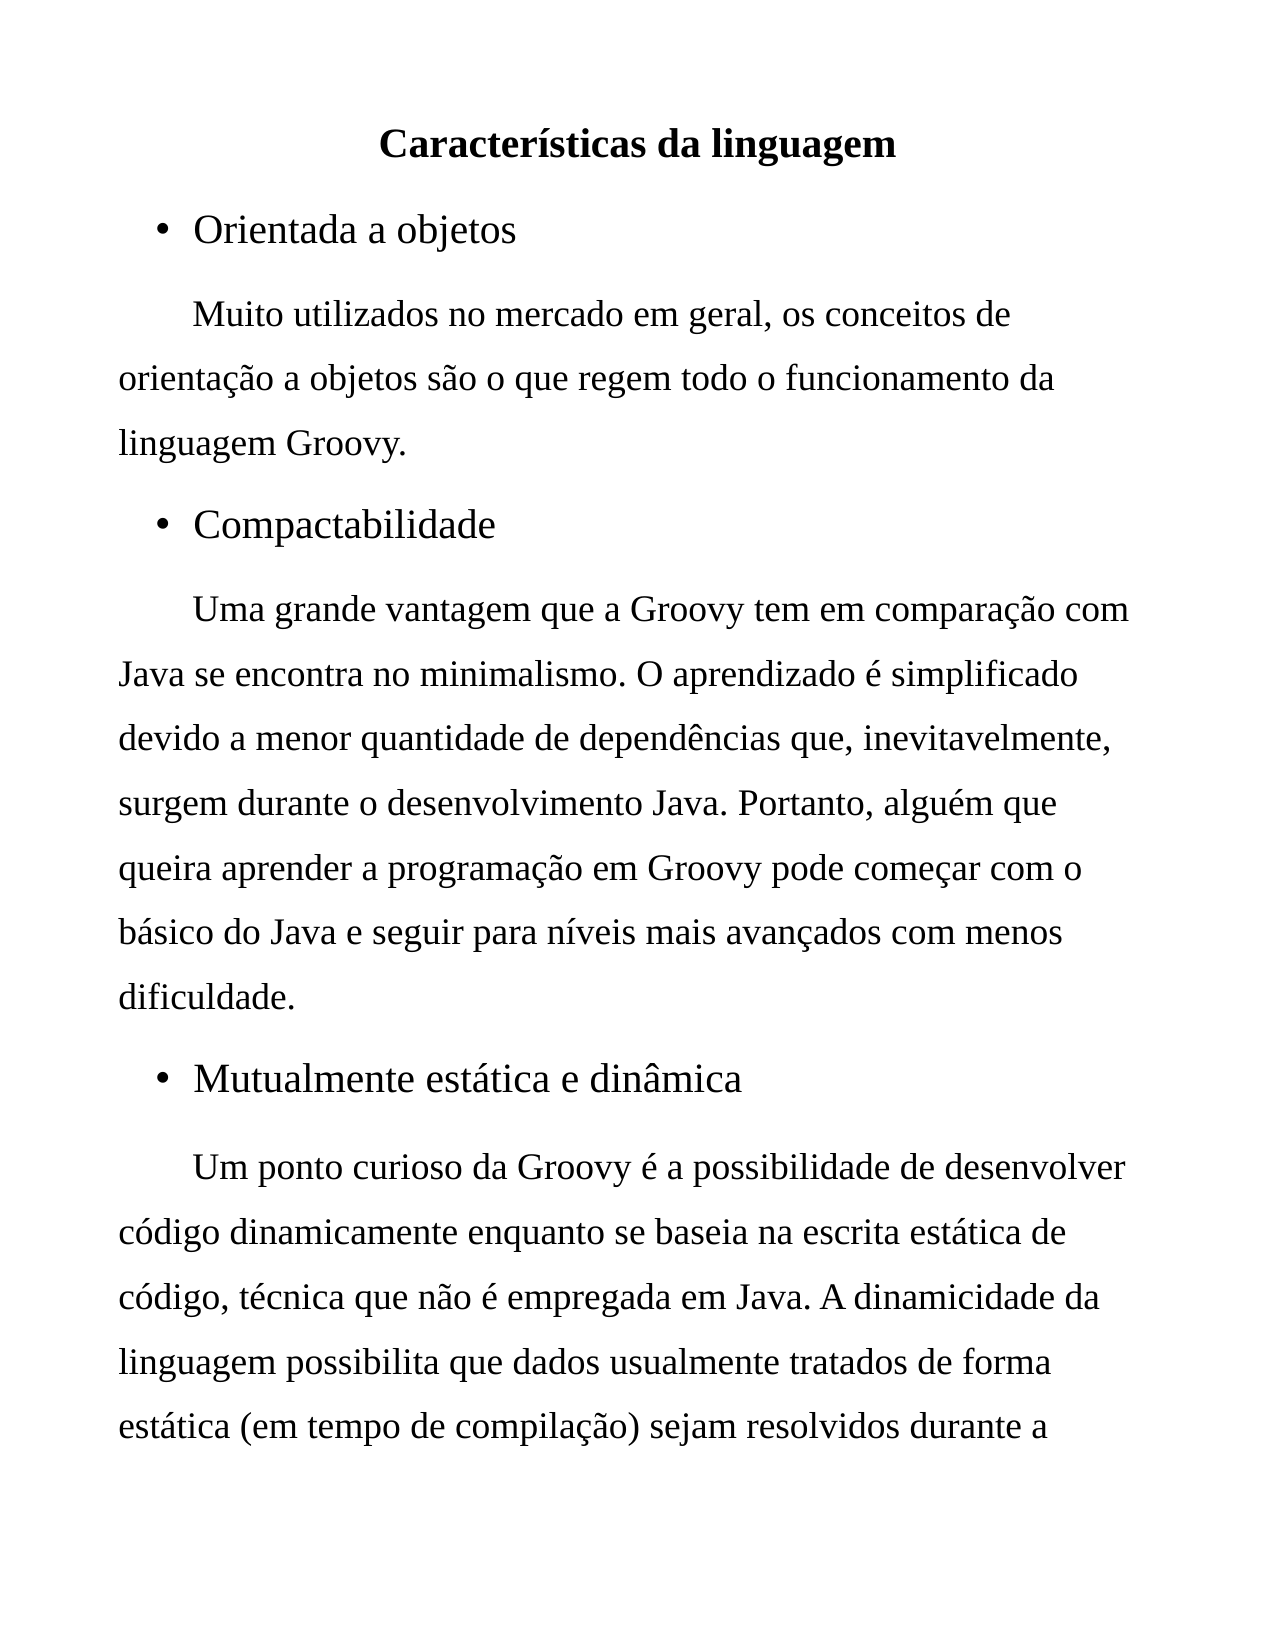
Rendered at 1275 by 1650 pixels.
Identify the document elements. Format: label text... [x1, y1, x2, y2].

text Características da linguagem [118, 118, 1157, 166]
text Muito utilizados no mercado em geral, os conceitos de orientação a objetos são o que regem todo o funcionamento da linguagem Groovy. [118, 291, 1157, 464]
list Orientada a objetos [156, 204, 1157, 253]
list Compactabilidade [156, 500, 1157, 548]
text Um ponto curioso da Groovy é a possibilidade de desenvolver código dinamicamente enquanto se baseia na escrita estática de código, técnica que não é empregada em Java. A dinamicidade da linguagem possibilita que dados usualmente tratados de forma estática (em tempo de compilação) sejam resolvidos durante a [118, 1140, 1157, 1447]
text Uma grande vantagem que a Groovy tem em comparação com Java se encontra no minimalismo. O aprendizado é simplificado devido a menor quantidade de dependências que, inevitavelmente, surgem durante o desenvolvimento Java. Portanto, alguém que queira aprender a programação em Groovy pode começar com o básico do Java e seguir para níveis mais avançados com menos dificuldade. [118, 586, 1157, 1018]
list Mutualmente estática e dinâmica [156, 1054, 1157, 1102]
